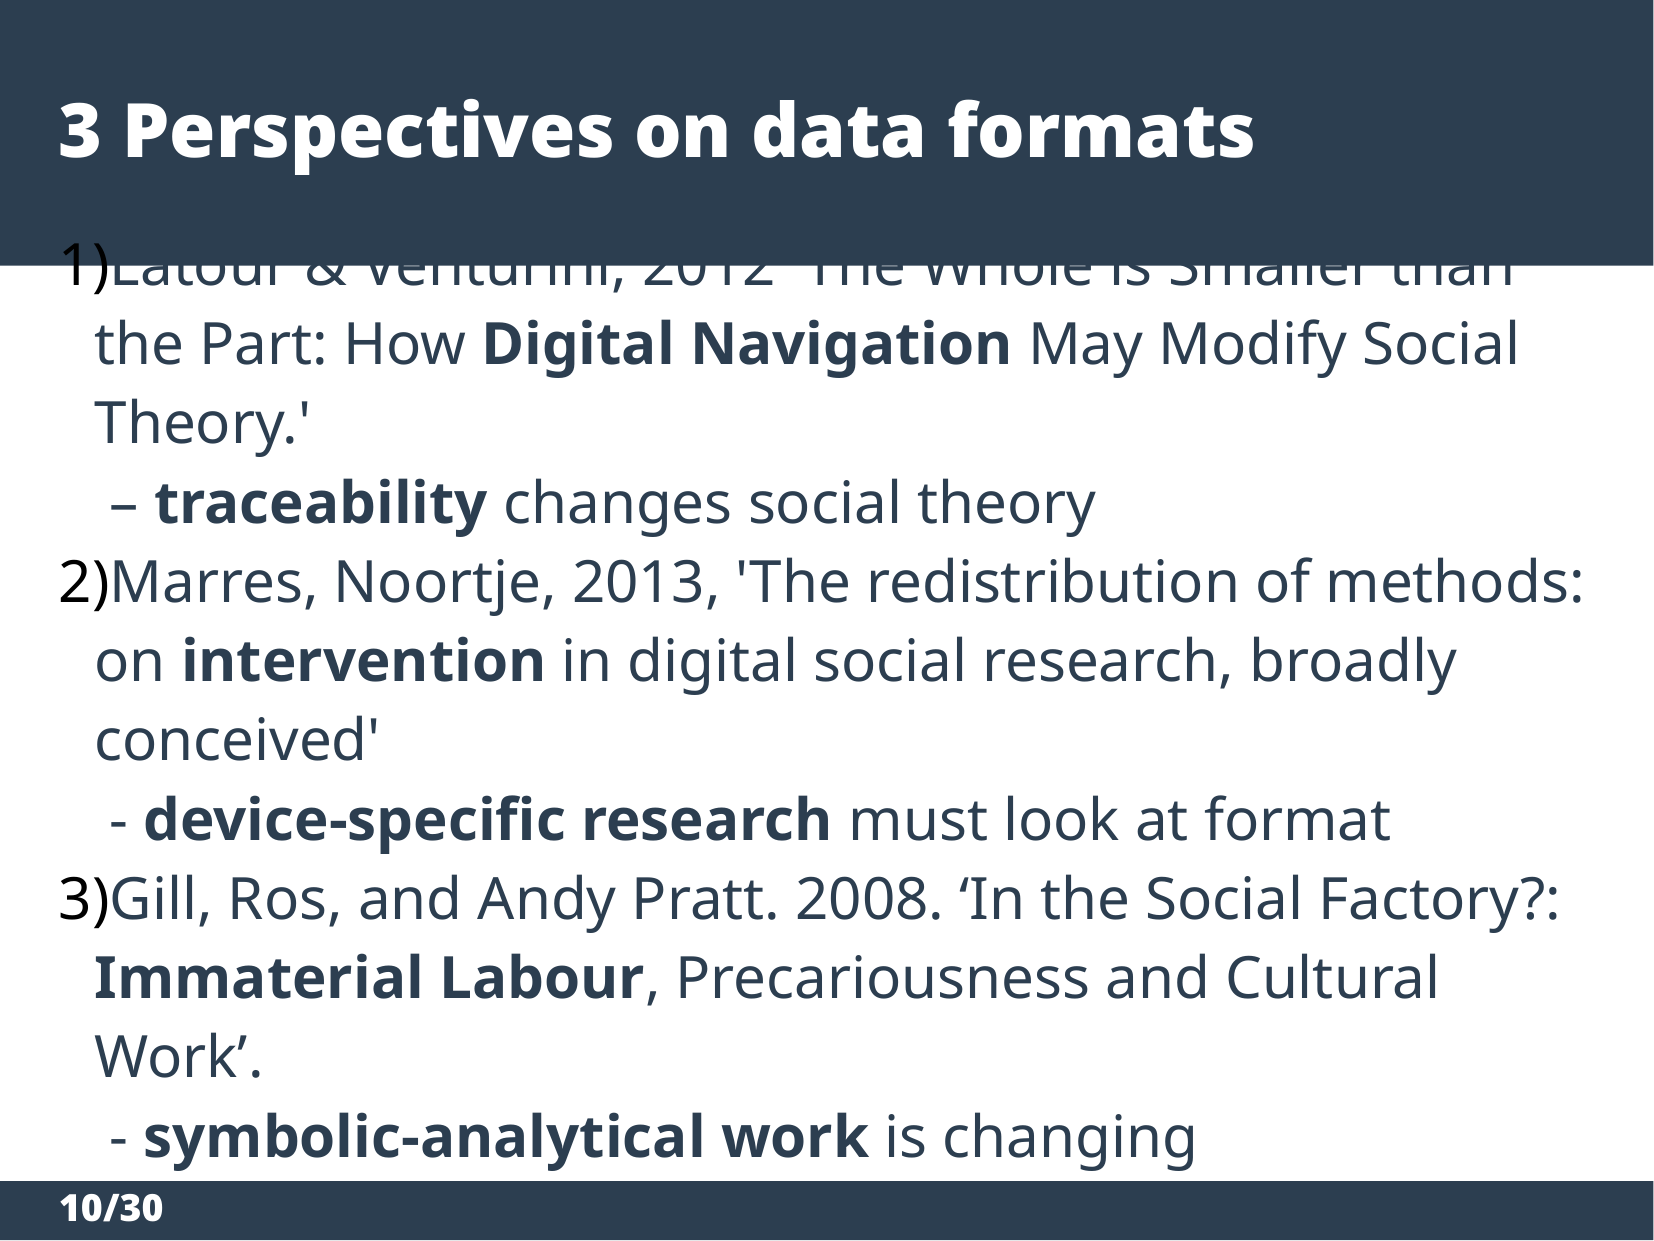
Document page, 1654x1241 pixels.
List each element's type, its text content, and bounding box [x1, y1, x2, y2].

title 3 Perspectives on data formats [59, 49, 1595, 207]
subtitle Latour & Venturini, 2012 'The Whole is Smaller than the Part: How Digital Navigation May Modify Social Theory.' – traceability changes social theory Marres, Noortje, 2013, 'The redistribution of methods: on intervention in digital social research, broadly conceived' - device-specific research must look at format Gill, Ros, and Andy Pratt. 2008. ‘In the Social Factory?: Immaterial Labour, Precariousness and Cultural Work’. - symbolic-analytical work is changing [59, 234, 1595, 1241]
